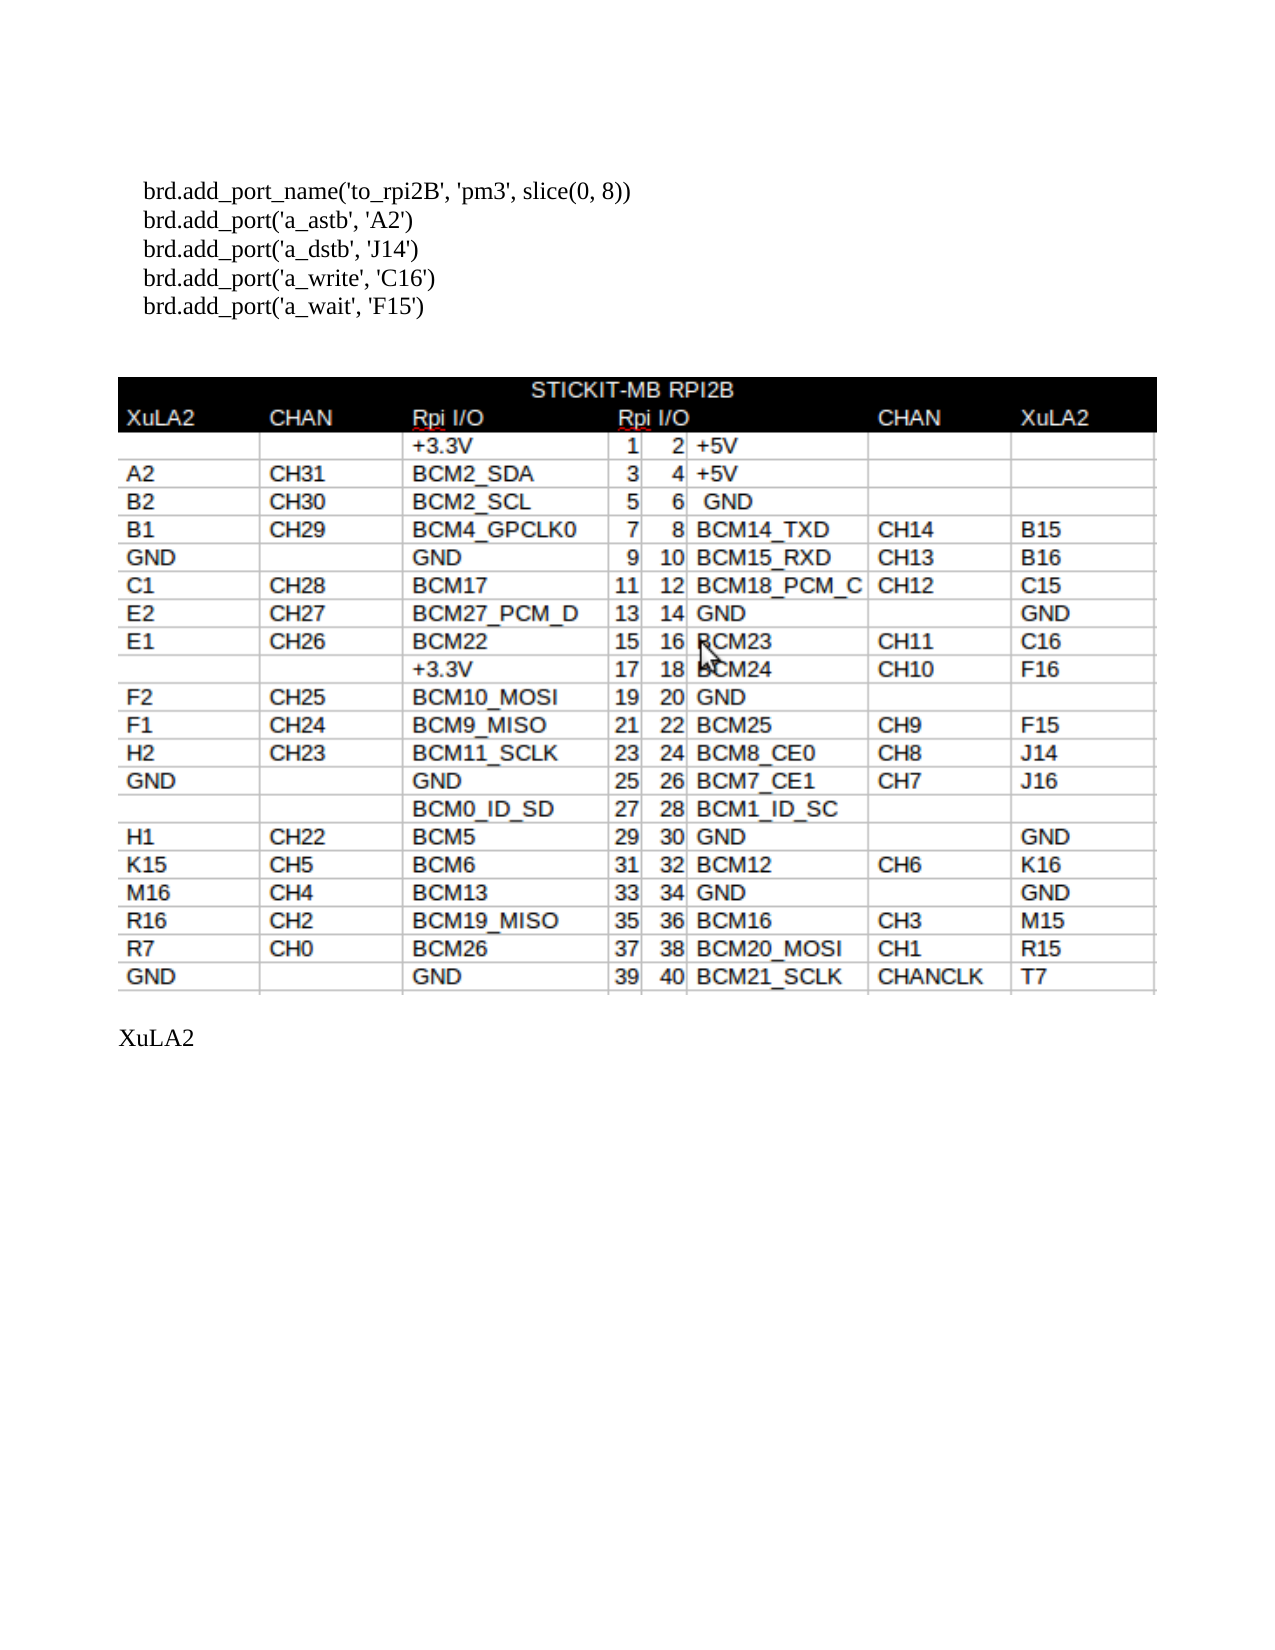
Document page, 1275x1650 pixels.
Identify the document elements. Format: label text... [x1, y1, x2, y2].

text brd.add_port('a_write', 'C16') [118, 263, 1157, 291]
text brd.add_port('a_astb', 'A2') [118, 205, 1157, 234]
text XuLA2 [118, 1023, 1157, 1052]
text brd.add_port_name('to_rpi2B', 'pm3', slice(0, 8)) [118, 176, 1157, 205]
text brd.add_port('a_dstb', 'J14') [118, 234, 1157, 263]
text brd.add_port('a_wait', 'F15') [118, 291, 1157, 320]
picture [118, 377, 1157, 995]
